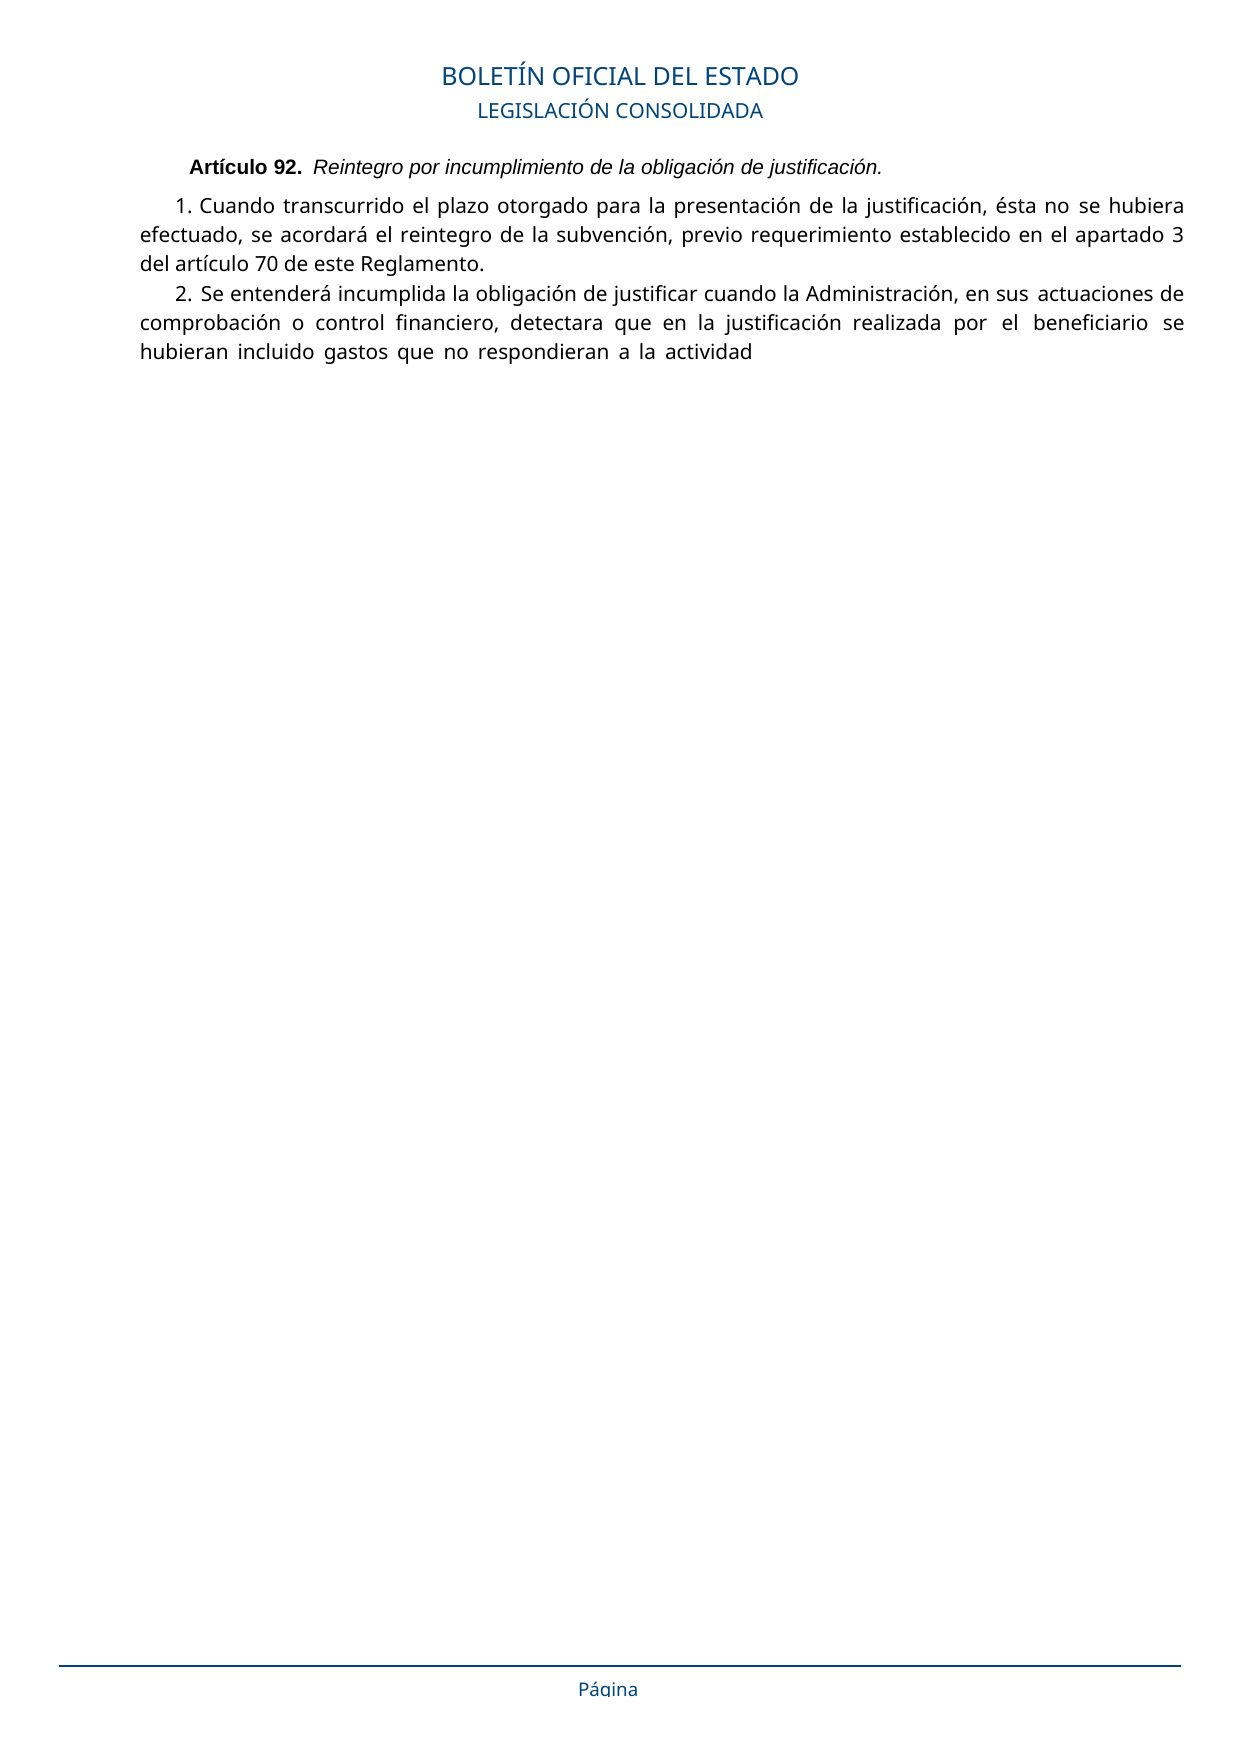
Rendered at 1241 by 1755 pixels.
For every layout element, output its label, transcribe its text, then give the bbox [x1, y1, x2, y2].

text Artículo 92. Reintegro por incumplimiento de la obligación de justificación. [189, 154, 1184, 178]
list Se entenderá incumplida la obligación de justificar cuando la Administración, en sus actuaciones de comprobación o control financiero, detectara que en la justificación realizada por el beneficiario se hubieran incluido gastos que no respondieran a la actividad [139, 279, 1184, 366]
list Cuando transcurrido el plazo otorgado para la presentación de la justificación, ésta no se hubiera efectuado, se acordará el reintegro de la subvención, previo requerimiento establecido en el apartado 3 del artículo 70 de este Reglamento. [139, 191, 1184, 278]
